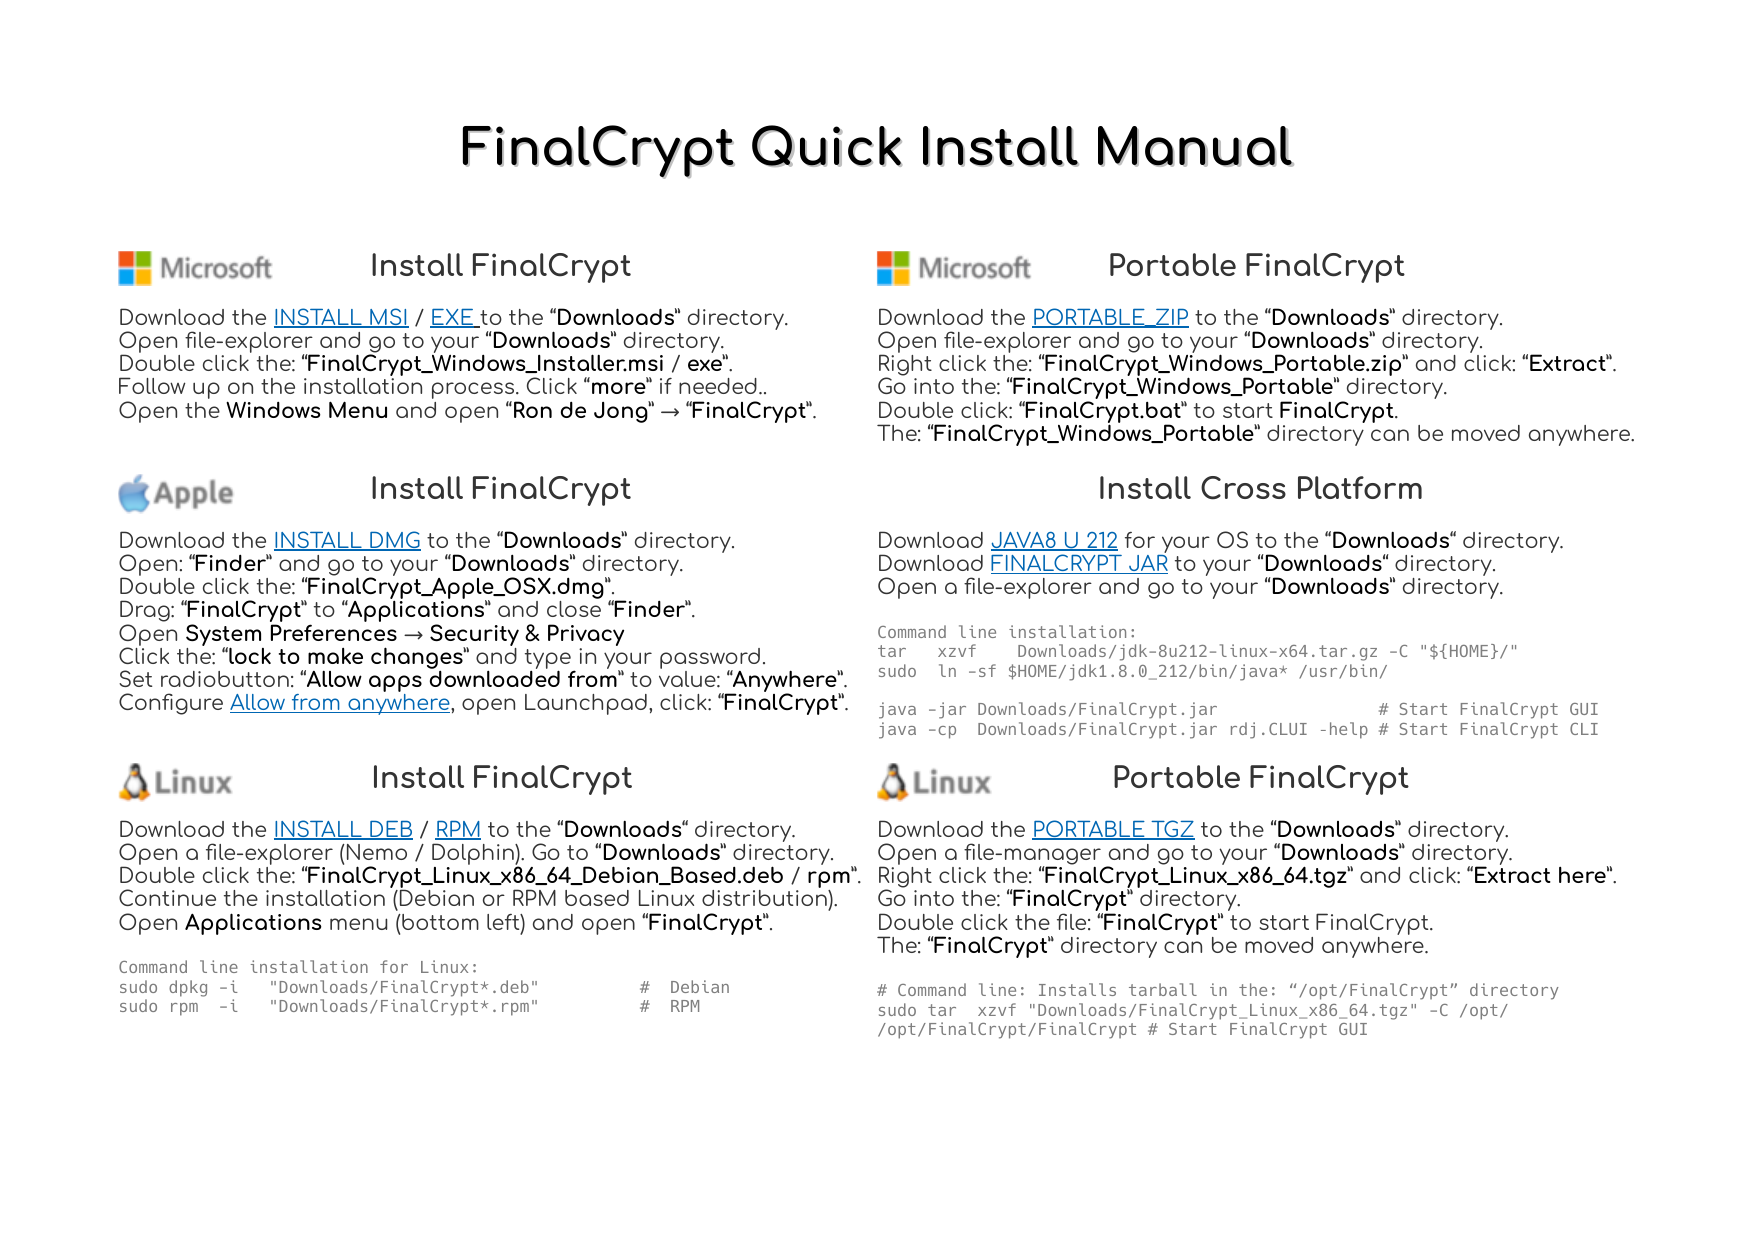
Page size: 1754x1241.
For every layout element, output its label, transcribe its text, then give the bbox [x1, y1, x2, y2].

table_cell [877, 1040, 1636, 1069]
table_cell [118, 739, 877, 763]
table_cell [118, 446, 877, 474]
picture [118, 474, 236, 514]
picture [118, 251, 273, 286]
table_cell Portable FinalCrypt Download the PORTABLE TGZ to the “Downloads” directory. Open a file-manager and go to your “Downloads” directory. Right click the: “FinalCrypt_Linux_x86_64.tgz” and click: “Extract here”. Go into the: “FinalCrypt” directory. Double click the file: “FinalCrypt” to start FinalCrypt. The: “FinalCrypt” directory can be moved anywhere. # Command line: Installs tarball in the: “/opt/FinalCrypt” directory sudo tar xzvf "Downloads/FinalCrypt_Linux_x86_64.tgz" -C /opt/ /opt/FinalCrypt/FinalCrypt # Start FinalCrypt GUI [877, 763, 1636, 1039]
table_cell [877, 446, 1636, 474]
table_cell [118, 1040, 877, 1069]
table_cell Install FinalCrypt Download the INSTALL DEB / RPM to the “Downloads“ directory. Open a file-explorer (Nemo / Dolphin). Go to “Downloads” directory. Double click the: “FinalCrypt_Linux_x86_64_Debian_Based.deb / rpm”. Continue the installation (Debian or RPM based Linux distribution). Open Applications menu (bottom left) and open “FinalCrypt”. Command line installation for Linux: sudo dpkg -i "Downloads/FinalCrypt*.deb" # Debian sudo rpm -i "Downloads/FinalCrypt*.rpm" # RPM [118, 763, 877, 1039]
picture [876, 251, 1032, 286]
table_header Portable FinalCrypt Download the PORTABLE_ZIP to the “Downloads” directory. Open file-explorer and go to your “Downloads” directory. Right click the: “FinalCrypt_Windows_Portable.zip” and click: “Extract”. Go into the: “FinalCrypt_Windows_Portable” directory. Double click: “FinalCrypt.bat” to start FinalCrypt. The: “FinalCrypt_Windows_Portable” directory can be moved anywhere. [877, 251, 1636, 446]
table_header Install FinalCrypt Download the INSTALL MSI / EXE to the “Downloads” directory. Open file-explorer and go to your “Downloads” directory. Double click the: “FinalCrypt_Windows_Installer.msi / exe”. Follow up on the installation process. Click “more” if needed.. Open the Windows Menu and open “Ron de Jong” → “FinalCrypt”. [118, 251, 877, 446]
table_cell Install Cross Platform Download JAVA8 U 212 for your OS to the “Downloads“ directory. Download FINALCRYPT JAR to your “Downloads“ directory. Open a file-explorer and go to your “Downloads” directory. Command line installation: tar xzvf Downloads/jdk-8u212-linux-x64.tar.gz -C "${HOME}/" sudo ln -sf $HOME/jdk1.8.0_212/bin/java* /usr/bin/ java -jar Downloads/FinalCrypt.jar # Start FinalCrypt GUI java -cp Downloads/FinalCrypt.jar rdj.CLUI –help # Start FinalCrypt CLI [877, 474, 1636, 739]
picture [876, 763, 994, 802]
picture [118, 763, 236, 802]
table_cell [877, 739, 1636, 763]
table_cell Install FinalCrypt Download the INSTALL DMG to the “Downloads” directory. Open: “Finder” and go to your “Downloads” directory. Double click the: “FinalCrypt_Apple_OSX.dmg”. Drag: “FinalCrypt” to “Applications” and close “Finder”. Open System Preferences → Security & Privacy Click the: “lock to make changes” and type in your password. Set radiobutton: “Allow apps downloaded from” to value: “Anywhere”. Configure Allow from anywhere, open Launchpad, click: “FinalCrypt”. [118, 474, 877, 739]
